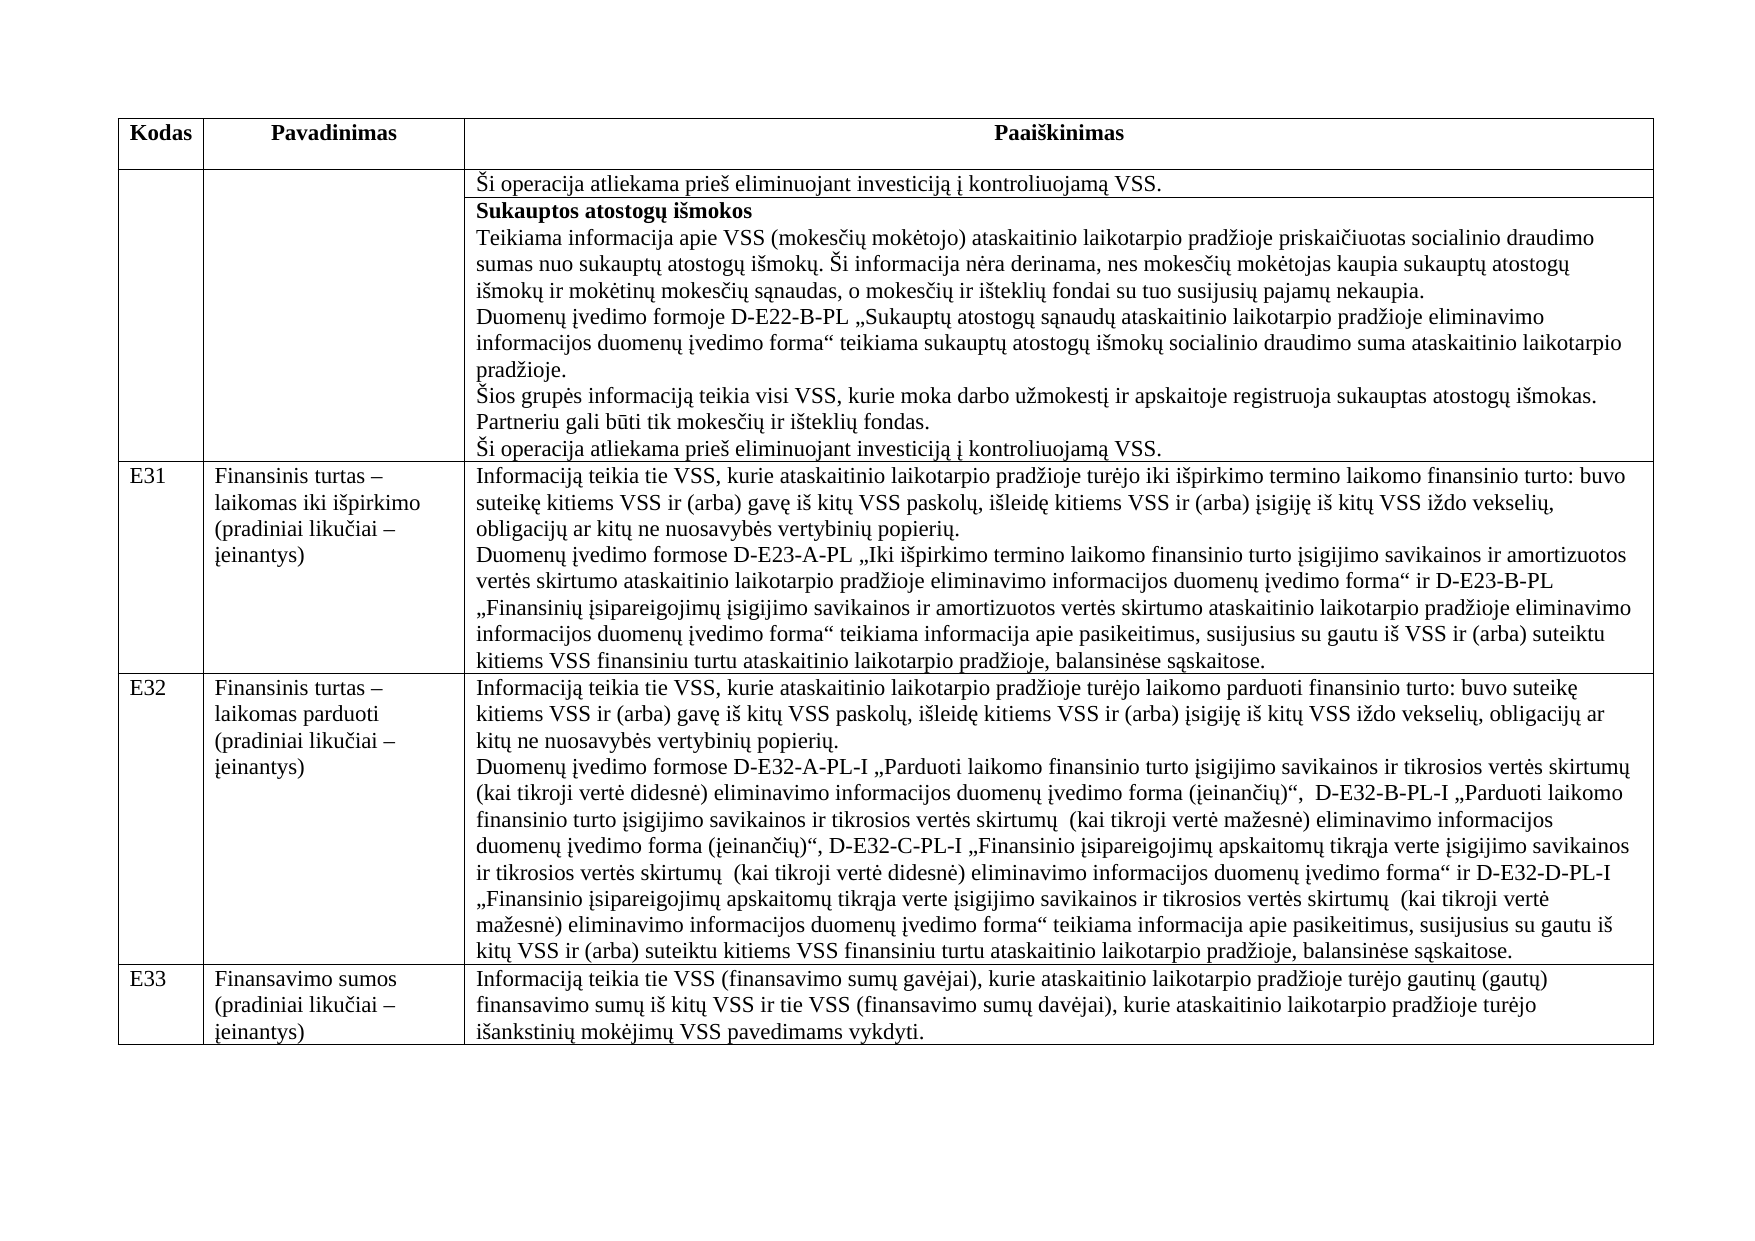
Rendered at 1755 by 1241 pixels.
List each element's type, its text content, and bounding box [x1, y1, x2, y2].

table_cell Informaciją teikia tie VSS (finansavimo sumų gavėjai), kurie ataskaitinio laikotarpio pradžioje turėjo gautinų (gautų) finansavimo sumų iš kitų VSS ir tie VSS (finansavimo sumų davėjai), kurie ataskaitinio laikotarpio pradžioje turėjo išankstinių mokėjimų VSS pavedimams vykdyti. [465, 965, 1653, 1044]
table_cell Sukauptos atostogų išmokos Teikiama informacija apie VSS (mokesčių mokėtojo) ataskaitinio laikotarpio pradžioje priskaičiuotas socialinio draudimo sumas nuo sukauptų atostogų išmokų. Ši informacija nėra derinama, nes mokesčių mokėtojas kaupia sukauptų atostogų išmokų ir mokėtinų mokesčių sąnaudas, o mokesčių ir išteklių fondai su tuo susijusių pajamų nekaupia. Duomenų įvedimo formoje D-E22-B-PL „Sukauptų atostogų sąnaudų ataskaitinio laikotarpio pradžioje eliminavimo informacijos duomenų įvedimo forma“ teikiama sukauptų atostogų išmokų socialinio draudimo suma ataskaitinio laikotarpio pradžioje. Šios grupės informaciją teikia visi VSS, kurie moka darbo užmokestį ir apskaitoje registruoja sukauptas atostogų išmokas. Partneriu gali būti tik mokesčių ir išteklių fondas. Ši operacija atliekama prieš eliminuojant investiciją į kontroliuojamą VSS. [465, 198, 1653, 461]
table_cell E32 [119, 674, 203, 964]
table_header Kodas [119, 119, 203, 169]
table_cell Informaciją teikia tie VSS, kurie ataskaitinio laikotarpio pradžioje turėjo iki išpirkimo termino laikomo finansinio turto: buvo suteikę kitiems VSS ir (arba) gavę iš kitų VSS paskolų, išleidę kitiems VSS ir (arba) įsigiję iš kitų VSS iždo vekselių, obligacijų ar kitų ne nuosavybės vertybinių popierių. Duomenų įvedimo formose D-E23-A-PL „Iki išpirkimo termino laikomo finansinio turto įsigijimo savikainos ir amortizuotos vertės skirtumo ataskaitinio laikotarpio pradžioje eliminavimo informacijos duomenų įvedimo forma“ ir D-E23-B-PL „Finansinių įsipareigojimų įsigijimo savikainos ir amortizuotos vertės skirtumo ataskaitinio laikotarpio pradžioje eliminavimo informacijos duomenų įvedimo forma“ teikiama informacija apie pasikeitimus, susijusius su gautu iš VSS ir (arba) suteiktu kitiems VSS finansiniu turtu ataskaitinio laikotarpio pradžioje, balansinėse sąskaitose. [465, 462, 1653, 673]
table_header Pavadinimas [204, 119, 464, 169]
table_cell E31 [119, 462, 203, 673]
table_cell Ši operacija atliekama prieš eliminuojant investiciją į kontroliuojamą VSS. [465, 170, 1653, 197]
table_cell Informaciją teikia tie VSS, kurie ataskaitinio laikotarpio pradžioje turėjo laikomo parduoti finansinio turto: buvo suteikę kitiems VSS ir (arba) gavę iš kitų VSS paskolų, išleidę kitiems VSS ir (arba) įsigiję iš kitų VSS iždo vekselių, obligacijų ar kitų ne nuosavybės vertybinių popierių. Duomenų įvedimo formose D-E32-A-PL-I „Parduoti laikomo finansinio turto įsigijimo savikainos ir tikrosios vertės skirtumų (kai tikroji vertė didesnė) eliminavimo informacijos duomenų įvedimo forma (įeinančių)“, D-E32-B-PL-I „Parduoti laikomo finansinio turto įsigijimo savikainos ir tikrosios vertės skirtumų (kai tikroji vertė mažesnė) eliminavimo informacijos duomenų įvedimo forma (įeinančių)“, D-E32-C-PL-I „Finansinio įsipareigojimų apskaitomų tikrąja verte įsigijimo savikainos ir tikrosios vertės skirtumų (kai tikroji vertė didesnė) eliminavimo informacijos duomenų įvedimo forma“ ir D-E32-D-PL-I „Finansinio įsipareigojimų apskaitomų tikrąja verte įsigijimo savikainos ir tikrosios vertės skirtumų (kai tikroji vertė mažesnė) eliminavimo informacijos duomenų įvedimo forma“ teikiama informacija apie pasikeitimus, susijusius su gautu iš kitų VSS ir (arba) suteiktu kitiems VSS finansiniu turtu ataskaitinio laikotarpio pradžioje, balansinėse sąskaitose. [465, 674, 1653, 964]
table_cell E33 [119, 965, 203, 1044]
table_cell Finansinis turtas – laikomas parduoti (pradiniai likučiai – įeinantys) [204, 674, 464, 964]
table_cell [204, 170, 464, 461]
table_cell Finansavimo sumos (pradiniai likučiai – įeinantys) [204, 965, 464, 1044]
table_header Paaiškinimas [465, 119, 1653, 169]
table_cell Finansinis turtas – laikomas iki išpirkimo (pradiniai likučiai – įeinantys) [204, 462, 464, 673]
table_cell [119, 170, 203, 461]
